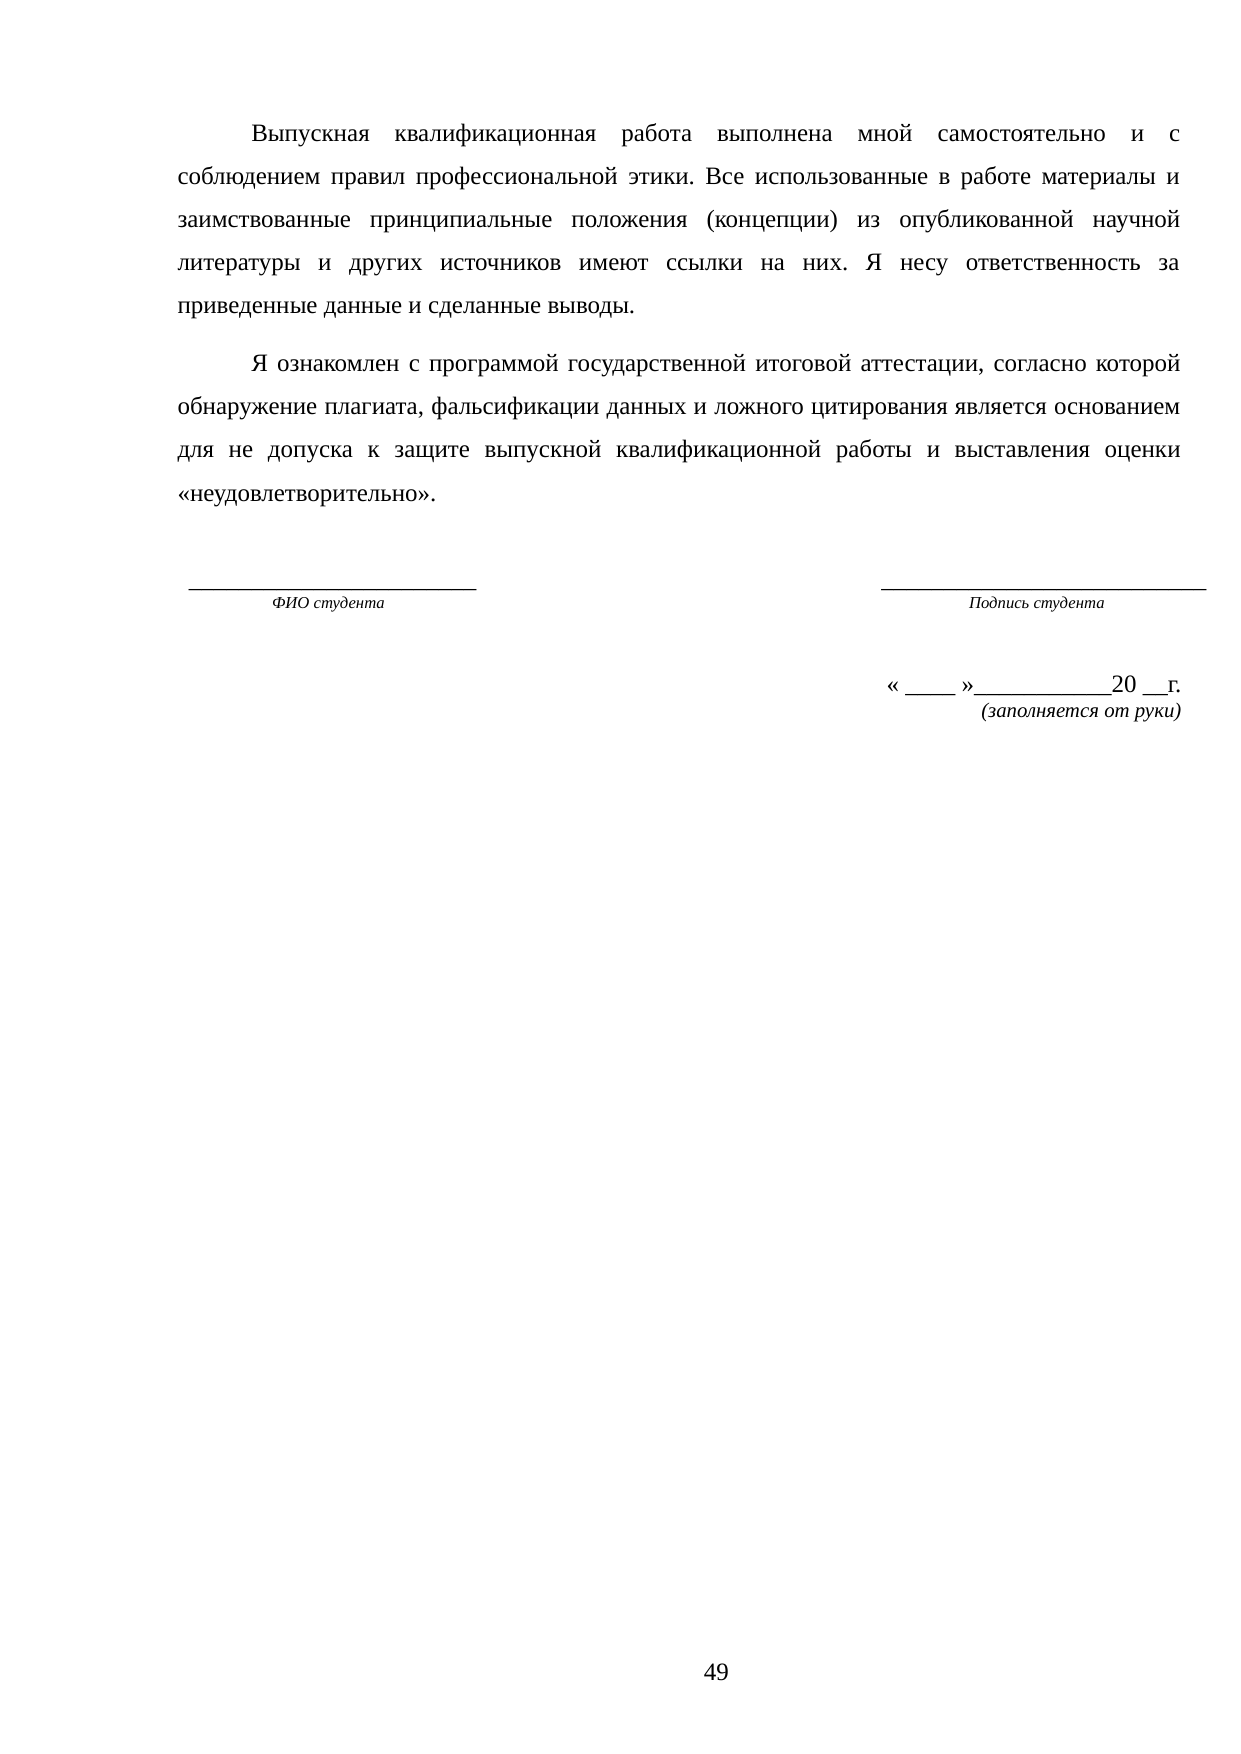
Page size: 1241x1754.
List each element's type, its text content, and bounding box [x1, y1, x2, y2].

table_header _______________________ [177, 564, 661, 593]
table_cell Подпись студента [661, 593, 1182, 612]
text (заполняется от руки) [177, 698, 1181, 722]
text « ____ »___________20 __г. [177, 669, 1181, 698]
table_cell ФИО студента [177, 593, 661, 612]
text Я ознакомлен с программой государственной итоговой аттестации, согласно которой обнаружение плагиата, фальсификации данных и ложного цитирования является основанием для не допуска к защите выпускной квалификационной работы и выставления оценки «неудовлетворительно». [177, 348, 1181, 506]
table_header __________________________ [661, 564, 1182, 593]
text Выпускная квалификационная работа выполнена мной самостоятельно и с соблюдением правил профессиональной этики. Все использованные в работе материалы и заимствованные принципиальные положения (концепции) из опубликованной научной литературы и других источников имеют ссылки на них. Я несу ответственность за приведенные данные и сделанные выводы. [177, 118, 1181, 319]
